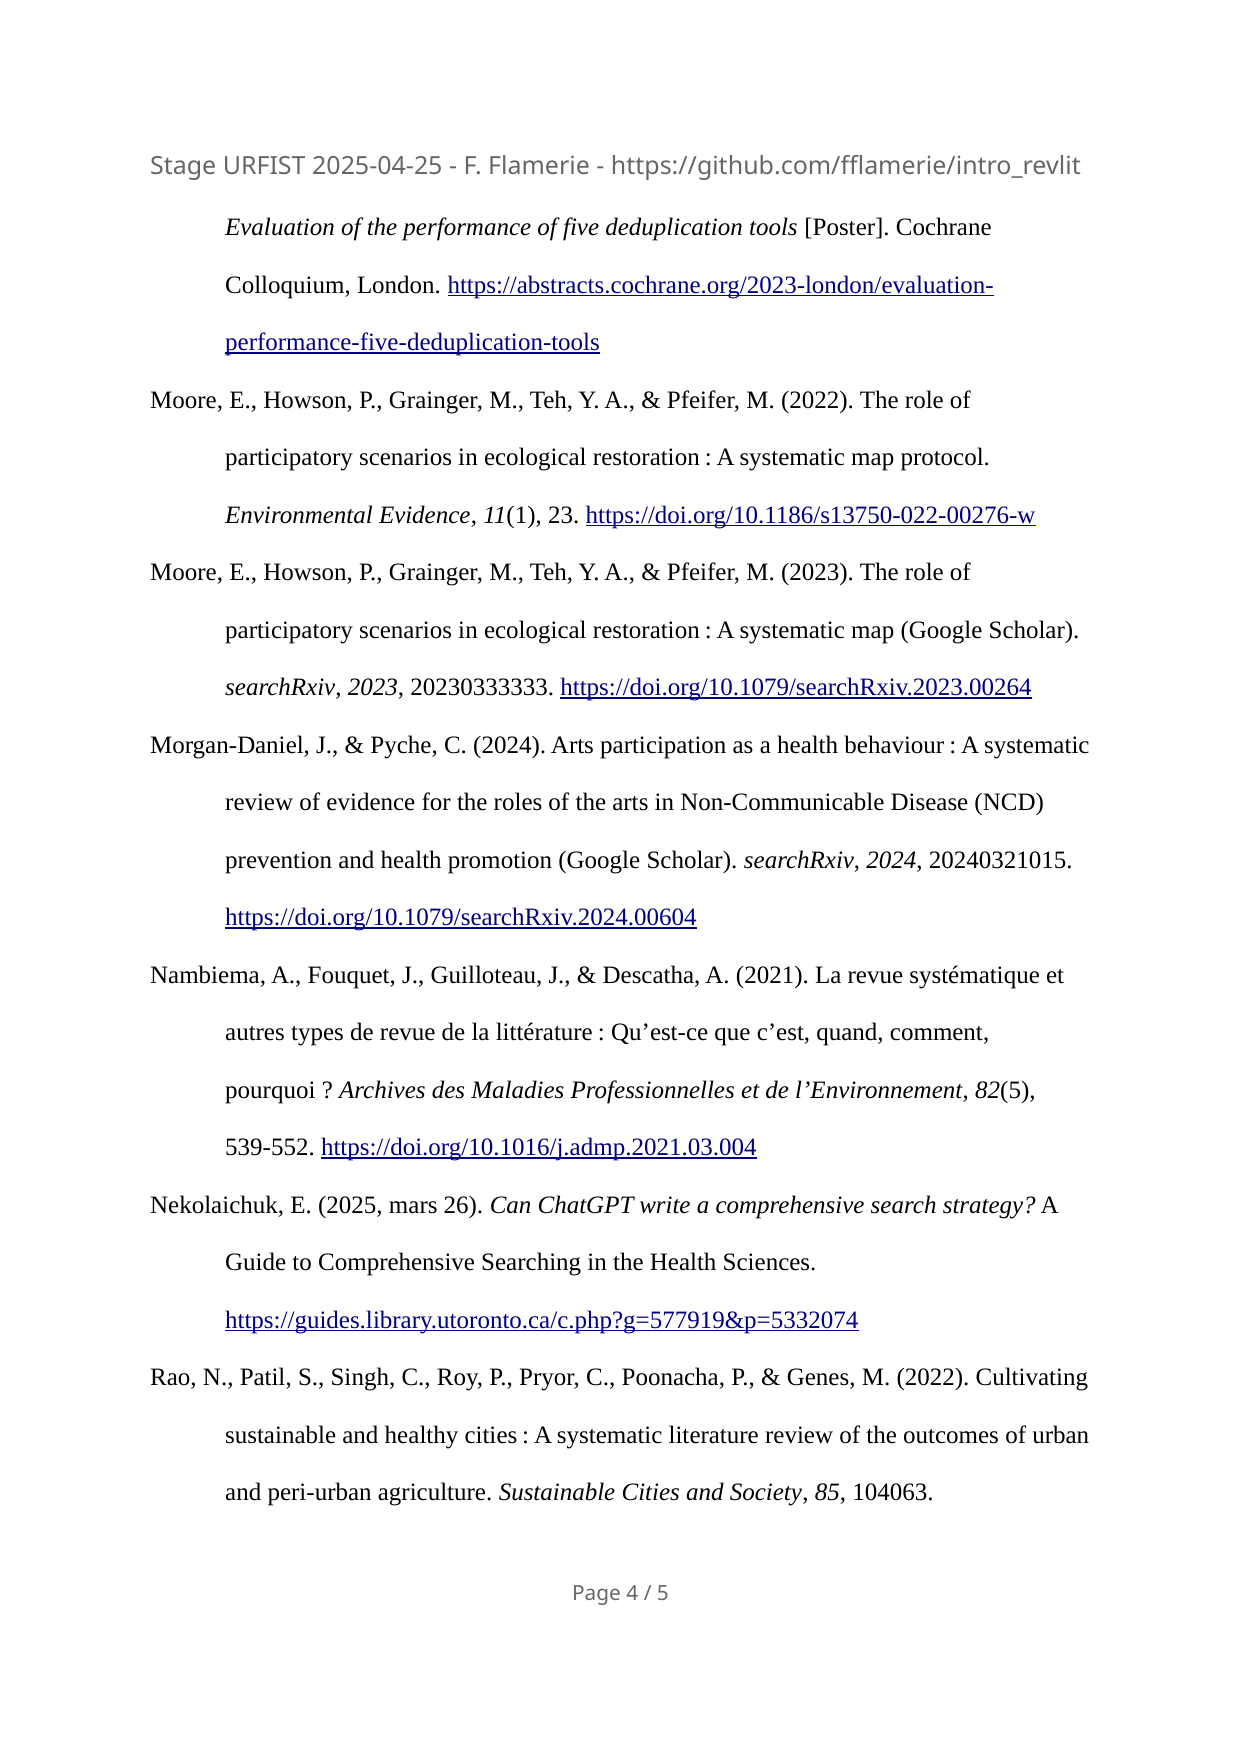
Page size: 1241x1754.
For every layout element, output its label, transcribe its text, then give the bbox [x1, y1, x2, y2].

text Evaluation of the performance of five deduplication tools [Poster]. Cochrane Colloquium, London. https://abstracts.cochrane.org/2023-london/evaluation-performance-five-deduplication-tools [150, 212, 1090, 356]
text Nambiema, A., Fouquet, J., Guilloteau, J., & Descatha, A. (2021). La revue systématique et autres types de revue de la littérature : Qu’est-ce que c’est, quand, comment, pourquoi ? Archives des Maladies Professionnelles et de l’Environnement, 82(5), 539‑552. https://doi.org/10.1016/j.admp.2021.03.004 [150, 960, 1090, 1161]
text Morgan-Daniel, J., & Pyche, C. (2024). Arts participation as a health behaviour : A systematic review of evidence for the roles of the arts in Non-Communicable Disease (NCD) prevention and health promotion (Google Scholar). searchRxiv, 2024, 20240321015. https://doi.org/10.1079/searchRxiv.2024.00604 [150, 730, 1090, 931]
text Nekolaichuk, E. (2025, mars 26). Can ChatGPT write a comprehensive search strategy? A Guide to Comprehensive Searching in the Health Sciences. https://guides.library.utoronto.ca/c.php?g=577919&p=5332074 [150, 1190, 1090, 1334]
text Rao, N., Patil, S., Singh, C., Roy, P., Pryor, C., Poonacha, P., & Genes, M. (2022). Cultivating sustainable and healthy cities : A systematic literature review of the outcomes of urban and peri-urban agriculture. Sustainable Cities and Society, 85, 104063. [150, 1362, 1090, 1506]
text Moore, E., Howson, P., Grainger, M., Teh, Y. A., & Pfeifer, M. (2022). The role of participatory scenarios in ecological restoration : A systematic map protocol. Environmental Evidence, 11(1), 23. https://doi.org/10.1186/s13750-022-00276-w [150, 385, 1090, 529]
text Moore, E., Howson, P., Grainger, M., Teh, Y. A., & Pfeifer, M. (2023). The role of participatory scenarios in ecological restoration : A systematic map (Google Scholar). searchRxiv, 2023, 20230333333. https://doi.org/10.1079/searchRxiv.2023.00264 [150, 557, 1090, 701]
